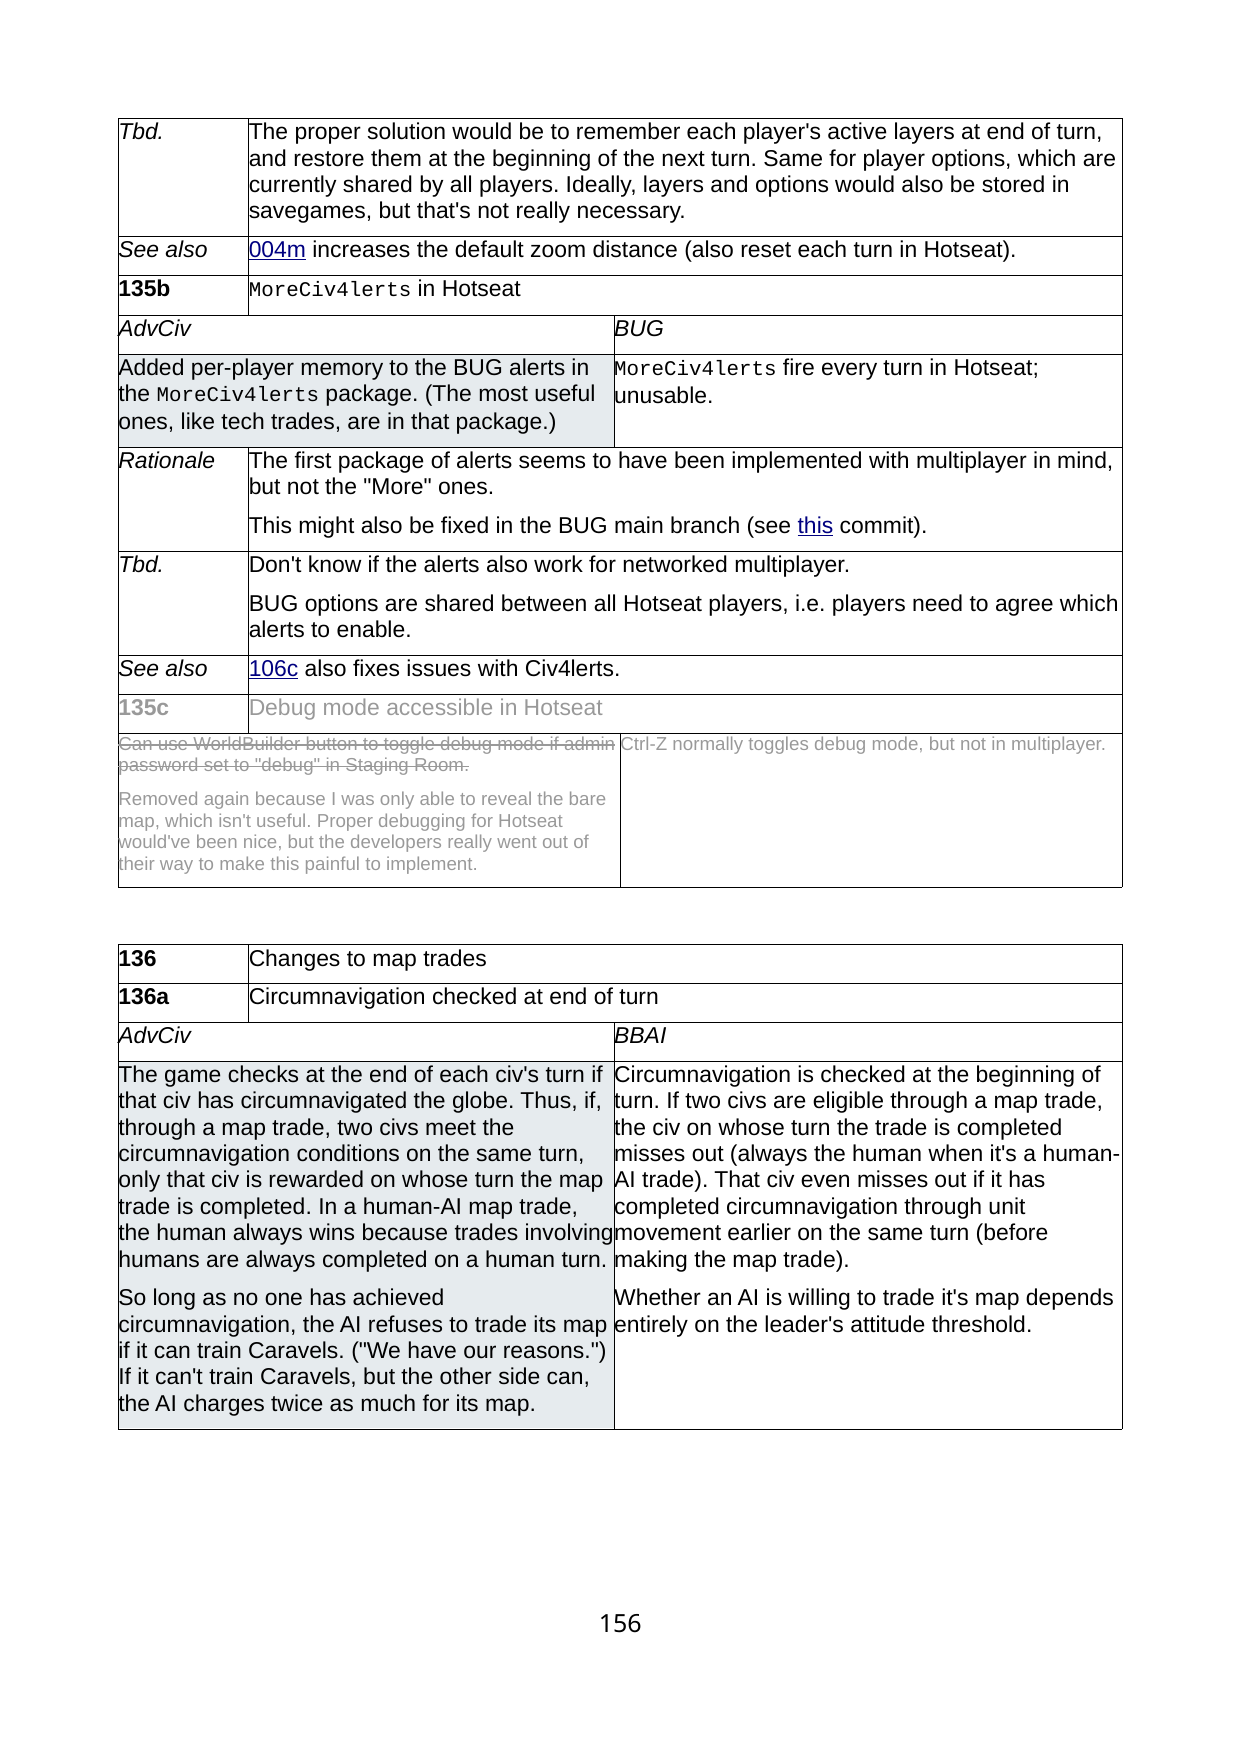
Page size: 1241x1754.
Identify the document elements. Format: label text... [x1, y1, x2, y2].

table_cell MoreCiv4lerts in Hotseat [249, 276, 1122, 315]
table_cell AdvCiv [119, 316, 614, 354]
table_header Changes to map trades [249, 945, 1122, 983]
table_header 136 [119, 945, 248, 983]
table_cell AdvCiv [119, 1023, 614, 1061]
table_cell 135b [119, 276, 248, 315]
table_cell The first package of alerts seems to have been implemented with multiplayer in mind, but not the "More" ones. This might also be fixed in the BUG main branch (see this commit). [249, 448, 1122, 551]
table_cell The game checks at the end of each civ's turn if that civ has circumnavigated the globe. Thus, if, through a map trade, two civs meet the circumnavigation conditions on the same turn, only that civ is rewarded on whose turn the map trade is completed. In a human-AI map trade, the human always wins because trades involving humans are always completed on a human turn. So long as no one has achieved circumnavigation, the AI refuses to trade its map if it can train Caravels. ("We have our reasons.") If it can't train Caravels, but the other side can, the AI charges twice as much for its map. [119, 1062, 614, 1428]
table_cell Tbd. [119, 552, 248, 655]
table_cell 135c [119, 695, 248, 732]
table_cell See also [119, 237, 248, 275]
table_cell 136a [119, 984, 248, 1022]
table_cell The proper solution would be to remember each player's active layers at end of turn, and restore them at the beginning of the next turn. Same for player options, which are currently shared by all players. Ideally, layers and options would also be stored in savegames, but that's not really necessary. [249, 119, 1122, 236]
table_cell Circumnavigation checked at end of turn [249, 984, 1122, 1022]
table_cell 004m increases the default zoom distance (also reset each turn in Hotseat). [249, 237, 1122, 275]
table_cell Rationale [119, 448, 248, 551]
table_cell MoreCiv4lerts fire every turn in Hotseat; unusable. [615, 355, 1122, 447]
table_cell Can use WorldBuilder button to toggle debug mode if admin password set to "debug" in Staging Room. Removed again because I was only able to reveal the bare map, which isn't useful. Proper debugging for Hotseat would've been nice, but the developers really went out of their way to make this painful to implement. [119, 734, 620, 887]
table_cell Added per-player memory to the BUG alerts in the MoreCiv4lerts package. (The most useful ones, like tech trades, are in that package.) [119, 355, 614, 447]
table_cell BBAI [615, 1023, 1122, 1061]
table_cell Debug mode accessible in Hotseat [249, 695, 1122, 732]
table_cell Don't know if the alerts also work for networked multiplayer. BUG options are shared between all Hotseat players, i.e. players need to agree which alerts to enable. [249, 552, 1122, 655]
table_cell Tbd. [119, 119, 248, 236]
table_cell Circumnavigation is checked at the beginning of turn. If two civs are eligible through a map trade, the civ on whose turn the trade is completed misses out (always the human when it's a human-AI trade). That civ even misses out if it has completed circumnavigation through unit movement earlier on the same turn (before making the map trade). Whether an AI is willing to trade it's map depends entirely on the leader's attitude threshold. [615, 1062, 1122, 1428]
table_cell BUG [615, 316, 1122, 354]
table_cell 106c also fixes issues with Civ4lerts. [249, 656, 1122, 694]
table_cell Ctrl-Z normally toggles debug mode, but not in multiplayer. [621, 734, 1122, 887]
table_cell See also [119, 656, 248, 694]
